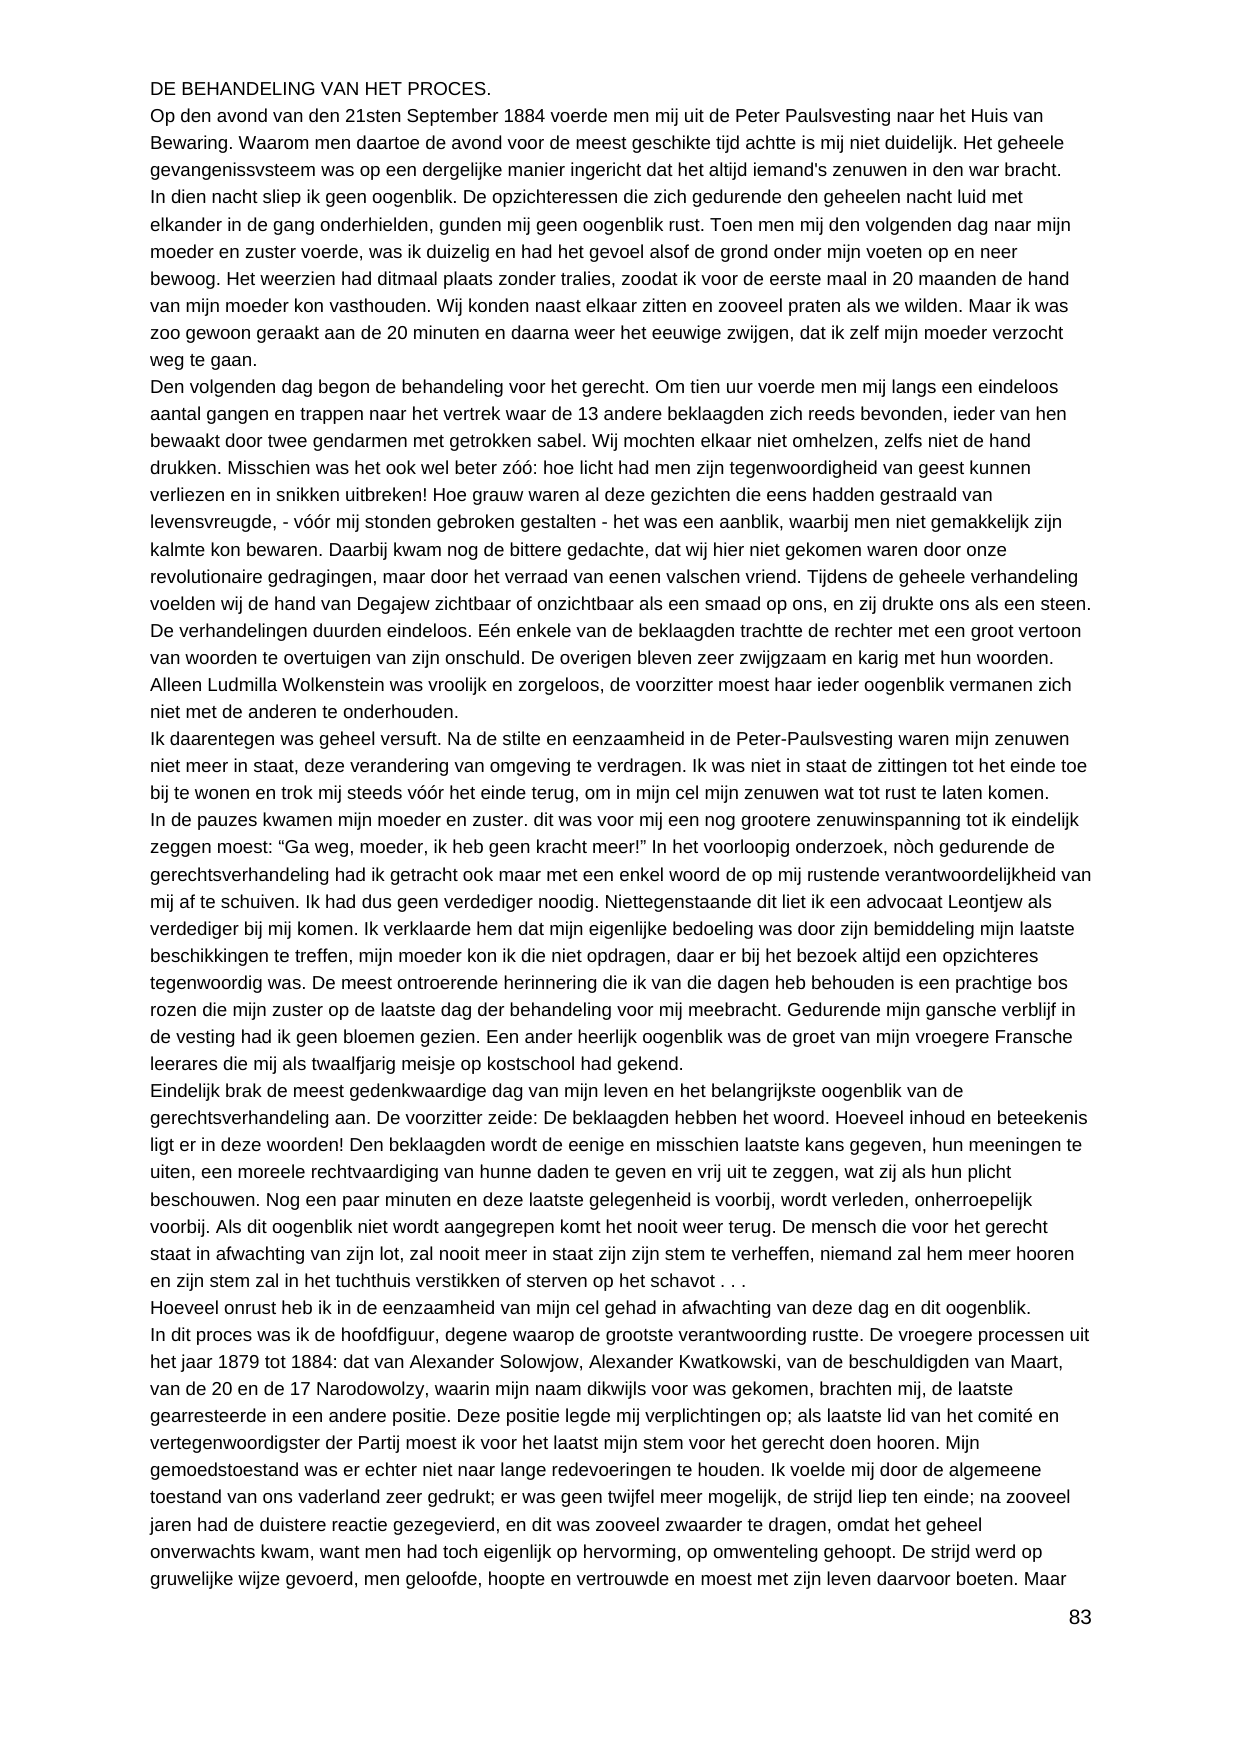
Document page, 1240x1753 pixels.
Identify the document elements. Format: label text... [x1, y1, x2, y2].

text In dien nacht sliep ik geen oogenblik. De opzichteressen die zich gedurende den geheelen nacht luid met elkander in de gang onderhielden, gunden mij geen oogenblik rust. Toen men mij den volgenden dag naar mijn moeder en zuster voerde, was ik duizelig en had het gevoel alsof de grond onder mijn voeten op en neer bewoog. Het weerzien had ditmaal plaats zonder tralies, zoodat ik voor de eerste maal in 20 maanden de hand van mijn moeder kon vasthouden. Wij konden naast elkaar zitten en zooveel praten als we wilden. Maar ik was zoo gewoon geraakt aan de 20 minuten en daarna weer het eeuwige zwijgen, dat ik zelf mijn moeder verzocht weg te gaan. [150, 182, 1092, 372]
text Eindelijk brak de meest gedenkwaardige dag van mijn leven en het belangrijkste oogenblik van de gerechtsverhandeling aan. De voorzitter zeide: De beklaagden hebben het woord. Hoeveel inhoud en beteekenis ligt er in deze woorden! Den beklaagden wordt de eenige en misschien laatste kans gegeven, hun meeningen te uiten, een moreele rechtvaardiging van hunne daden te geven en vrij uit te zeggen, wat zij als hun plicht beschouwen. Nog een paar minuten en deze laatste gelegenheid is voorbij, wordt verleden, onherroepelijk voorbij. Als dit oogenblik niet wordt aangegrepen komt het nooit weer terug. De mensch die voor het gerecht staat in afwachting van zijn lot, zal nooit meer in staat zijn zijn stem te verheffen, niemand zal hem meer hooren en zijn stem zal in het tuchthuis verstikken of sterven op het schavot . . . [150, 1076, 1092, 1293]
text DE BEHANDELING VAN HET PROCES. [150, 74, 1092, 101]
text De verhandelingen duurden eindeloos. Eén enkele van de beklaagden trachtte de rechter met een groot vertoon van woorden te overtuigen van zijn onschuld. De overigen bleven zeer zwijgzaam en karig met hun woorden. Alleen Ludmilla Wolkenstein was vroolijk en zorgeloos, de voorzitter moest haar ieder oogenblik vermanen zich niet met de anderen te onderhouden. [150, 616, 1092, 724]
text Hoeveel onrust heb ik in de eenzaamheid van mijn cel gehad in afwachting van deze dag en dit oogenblik. [150, 1293, 1092, 1320]
text Den volgenden dag begon de behandeling voor het gerecht. Om tien uur voerde men mij langs een eindeloos aantal gangen en trappen naar het vertrek waar de 13 andere beklaagden zich reeds bevonden, ieder van hen bewaakt door twee gendarmen met getrokken sabel. Wij mochten elkaar niet omhelzen, zelfs niet de hand drukken. Misschien was het ook wel beter zóó: hoe licht had men zijn tegenwoordigheid van geest kunnen verliezen en in snikken uitbreken! Hoe grauw waren al deze gezichten die eens hadden gestraald van levensvreugde, - vóór mij stonden gebroken gestalten - het was een aanblik, waarbij men niet gemakkelijk zijn kalmte kon bewaren. Daarbij kwam nog de bittere gedachte, dat wij hier niet gekomen waren door onze revolutionaire gedragingen, maar door het verraad van eenen valschen vriend. Tijdens de geheele verhandeling voelden wij de hand van Degajew zichtbaar of onzichtbaar als een smaad op ons, en zij drukte ons als een steen. [150, 372, 1092, 616]
text Op den avond van den 21sten September 1884 voerde men mij uit de Peter Paulsvesting naar het Huis van Bewaring. Waarom men daartoe de avond voor de meest geschikte tijd achtte is mij niet duidelijk. Het geheele gevangenissvsteem was op een dergelijke manier ingericht dat het altijd iemand's zenuwen in den war bracht. [150, 101, 1092, 182]
text Ik daarentegen was geheel versuft. Na de stilte en eenzaamheid in de Peter-Paulsvesting waren mijn zenuwen niet meer in staat, deze verandering van omgeving te verdragen. Ik was niet in staat de zittingen tot het einde toe bij te wonen en trok mij steeds vóór het einde terug, om in mijn cel mijn zenuwen wat tot rust te laten komen. [150, 724, 1092, 805]
text In de pauzes kwamen mijn moeder en zuster. dit was voor mij een nog grootere zenuwinspanning tot ik eindelijk zeggen moest: “Ga weg, moeder, ik heb geen kracht meer!” In het voorloopig onderzoek, nòch gedurende de gerechtsverhandeling had ik getracht ook maar met een enkel woord de op mij rustende verantwoordelijkheid van mij af te schuiven. Ik had dus geen verdediger noodig. Niettegenstaande dit liet ik een advocaat Leontjew als verdediger bij mij komen. Ik verklaarde hem dat mijn eigenlijke bedoeling was door zijn bemiddeling mijn laatste beschikkingen te treffen, mijn moeder kon ik die niet opdragen, daar er bij het bezoek altijd een opzichteres tegenwoordig was. De meest ontroerende herinnering die ik van die dagen heb behouden is een prachtige bos rozen die mijn zuster op de laatste dag der behandeling voor mij meebracht. Gedurende mijn gansche verblijf in de vesting had ik geen bloemen gezien. Een ander heerlijk oogenblik was de groet van mijn vroegere Fransche leerares die mij als twaalfjarig meisje op kostschool had gekend. [150, 805, 1092, 1076]
text In dit proces was ik de hoofdfiguur, degene waarop de grootste verantwoording rustte. De vroegere processen uit het jaar 1879 tot 1884: dat van Alexander Solowjow, Alexander Kwatkowski, van de beschuldigden van Maart, van de 20 en de 17 Narodowolzy, waarin mijn naam dikwijls voor was gekomen, brachten mij, de laatste gearresteerde in een andere positie. Deze positie legde mij verplichtingen op; als laatste lid van het comité en vertegenwoordigster der Partij moest ik voor het laatst mijn stem voor het gerecht doen hooren. Mijn gemoedstoestand was er echter niet naar lange redevoeringen te houden. Ik voelde mij door de algemeene toestand van ons vaderland zeer gedrukt; er was geen twijfel meer mogelijk, de strijd liep ten einde; na zooveel jaren had de duistere reactie gezegevierd, en dit was zooveel zwaarder te dragen, omdat het geheel onverwachts kwam, want men had toch eigenlijk op hervorming, op omwenteling gehoopt. De strijd werd op gruwelijke wijze gevoerd, men geloofde, hoopte en vertrouwde en moest met zijn leven daarvoor boeten. Maar [150, 1320, 1092, 1591]
